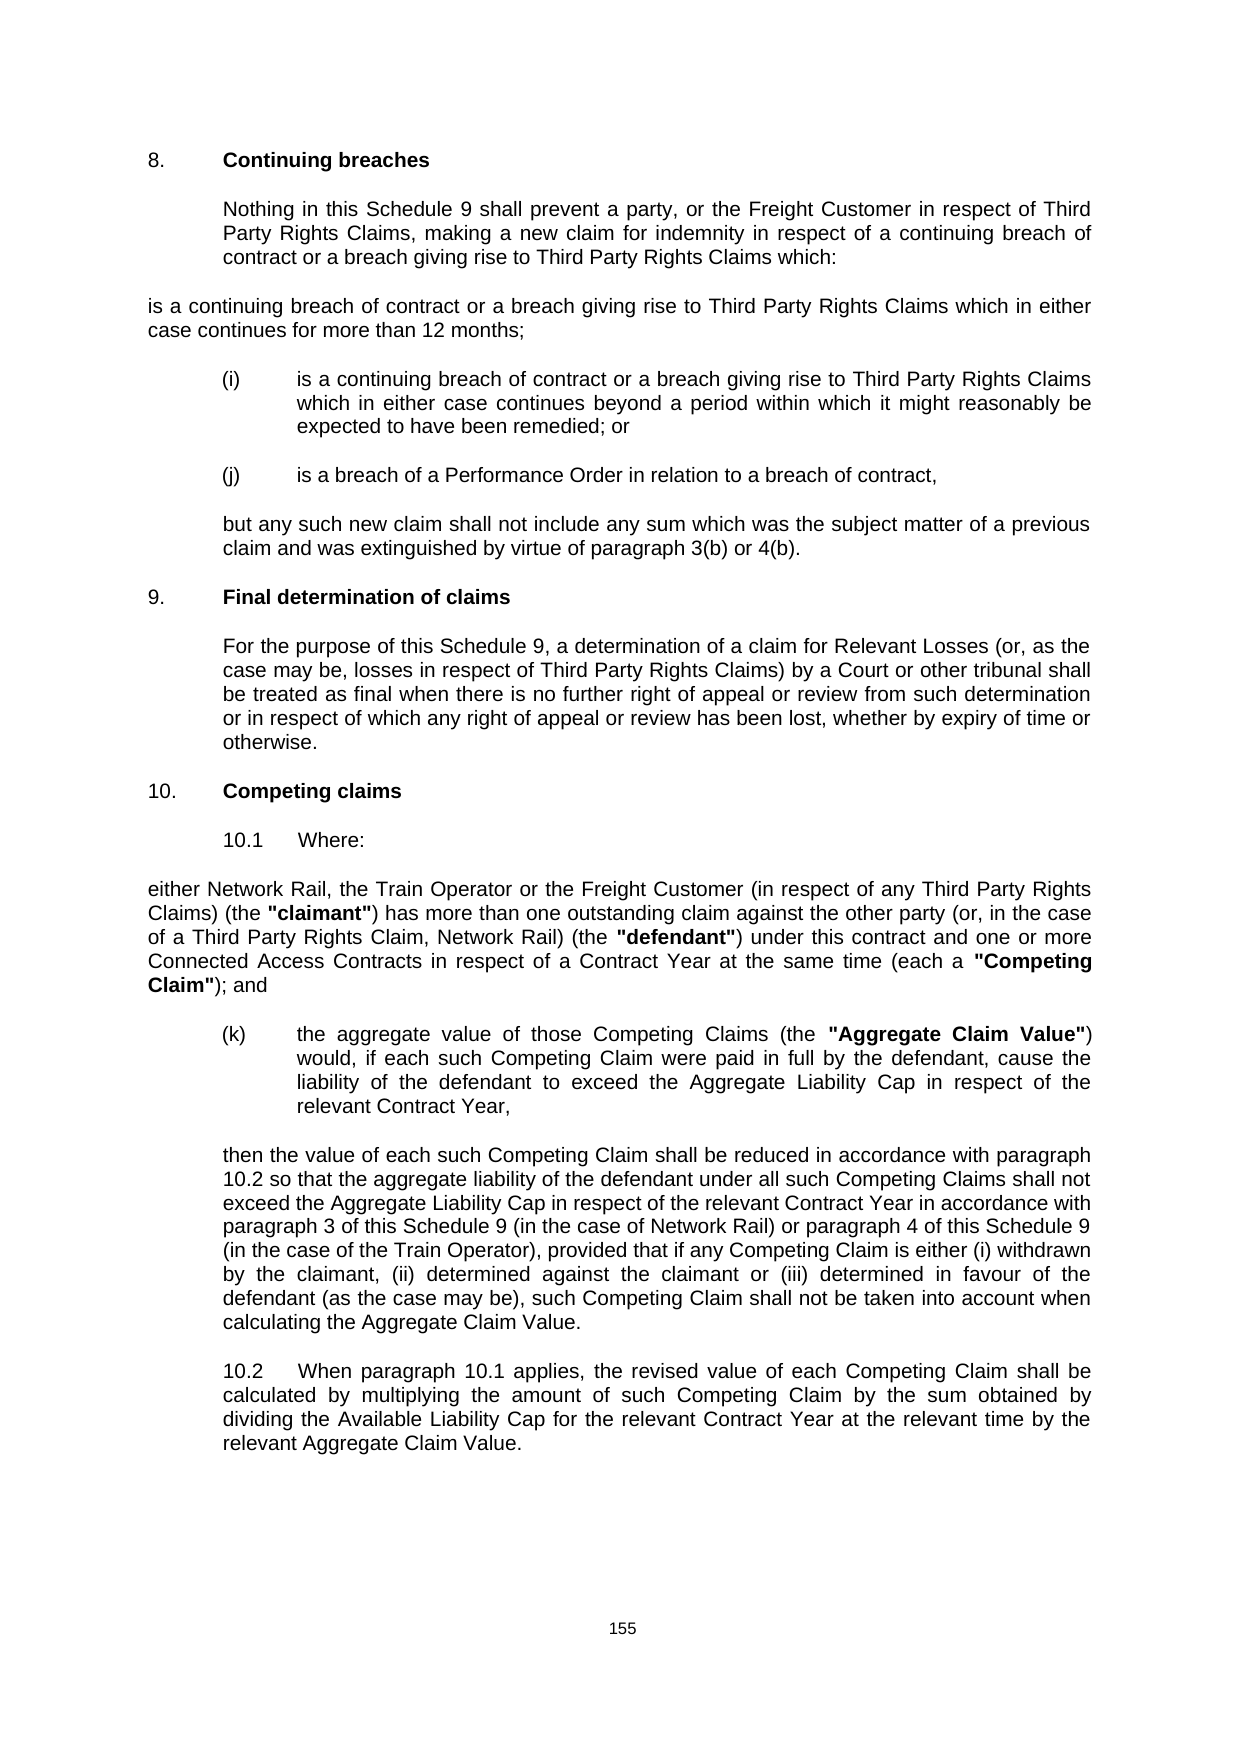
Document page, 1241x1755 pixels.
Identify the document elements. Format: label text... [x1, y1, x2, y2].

list When paragraph 10.1 applies, the revised value of each Competing Claim shall be calculated by multiplying the amount of such Competing Claim by the sum obtained by dividing the Available Liability Cap for the relevant Contract Year at the relevant time by the relevant Aggregate Claim Value. [223, 1359, 1093, 1455]
subtitle is a continuing breach of contract or a breach giving rise to Third Party Rights Claims which in either case continues beyond a period within which it might reasonably be expected to have been remedied; or [222, 366, 1093, 438]
list Continuing breaches [148, 148, 1093, 172]
list Final determination of claims [148, 585, 1093, 609]
subtitle is a breach of a Performance Order in relation to a breach of contract, [222, 463, 1093, 487]
text then the value of each such Competing Claim shall be reduced in accordance with paragraph 10.2 so that the aggregate liability of the defendant under all such Competing Claims shall not exceed the Aggregate Liability Cap in respect of the relevant Contract Year in accordance with paragraph 3 of this Schedule 9 (in the case of Network Rail) or paragraph 4 of this Schedule 9 (in the case of the Train Operator), provided that if any Competing Claim is either (i) withdrawn by the claimant, (ii) determined against the claimant or (iii) determined in favour of the defendant (as the case may be), such Competing Claim shall not be taken into account when calculating the Aggregate Claim Value. [223, 1142, 1093, 1334]
text For the purpose of this Schedule 9, a determination of a claim for Relevant Losses (or, as the case may be, losses in respect of Third Party Rights Claims) by a Court or other tribunal shall be treated as final when there is no further right of appeal or review from such determination or in respect of which any right of appeal or review has been lost, whether by expiry of time or otherwise. [223, 634, 1093, 754]
list Where: [223, 828, 1093, 852]
list Competing claims [148, 779, 1093, 803]
subtitle either Network Rail, the Train Operator or the Freight Customer (in respect of any Third Party Rights Claims) (the "claimant") has more than one outstanding claim against the other party (or, in the case of a Third Party Rights Claim, Network Rail) (the "defendant") under this contract and one or more Connected Access Contracts in respect of a Contract Year at the same time (each a "Competing Claim"); and [148, 877, 1093, 997]
subtitle is a continuing breach of contract or a breach giving rise to Third Party Rights Claims which in either case continues for more than 12 months; [148, 293, 1093, 341]
text Nothing in this Schedule 9 shall prevent a party, or the Freight Customer in respect of Third Party Rights Claims, making a new claim for indemnity in respect of a continuing breach of contract or a breach giving rise to Third Party Rights Claims which: [223, 197, 1093, 268]
text but any such new claim shall not include any sum which was the subject matter of a previous claim and was extinguished by virtue of paragraph 3(b) or 4(b). [223, 512, 1093, 560]
subtitle the aggregate value of those Competing Claims (the "Aggregate Claim Value") would, if each such Competing Claim were paid in full by the defendant, cause the liability of the defendant to exceed the Aggregate Liability Cap in respect of the relevant Contract Year, [222, 1022, 1093, 1117]
